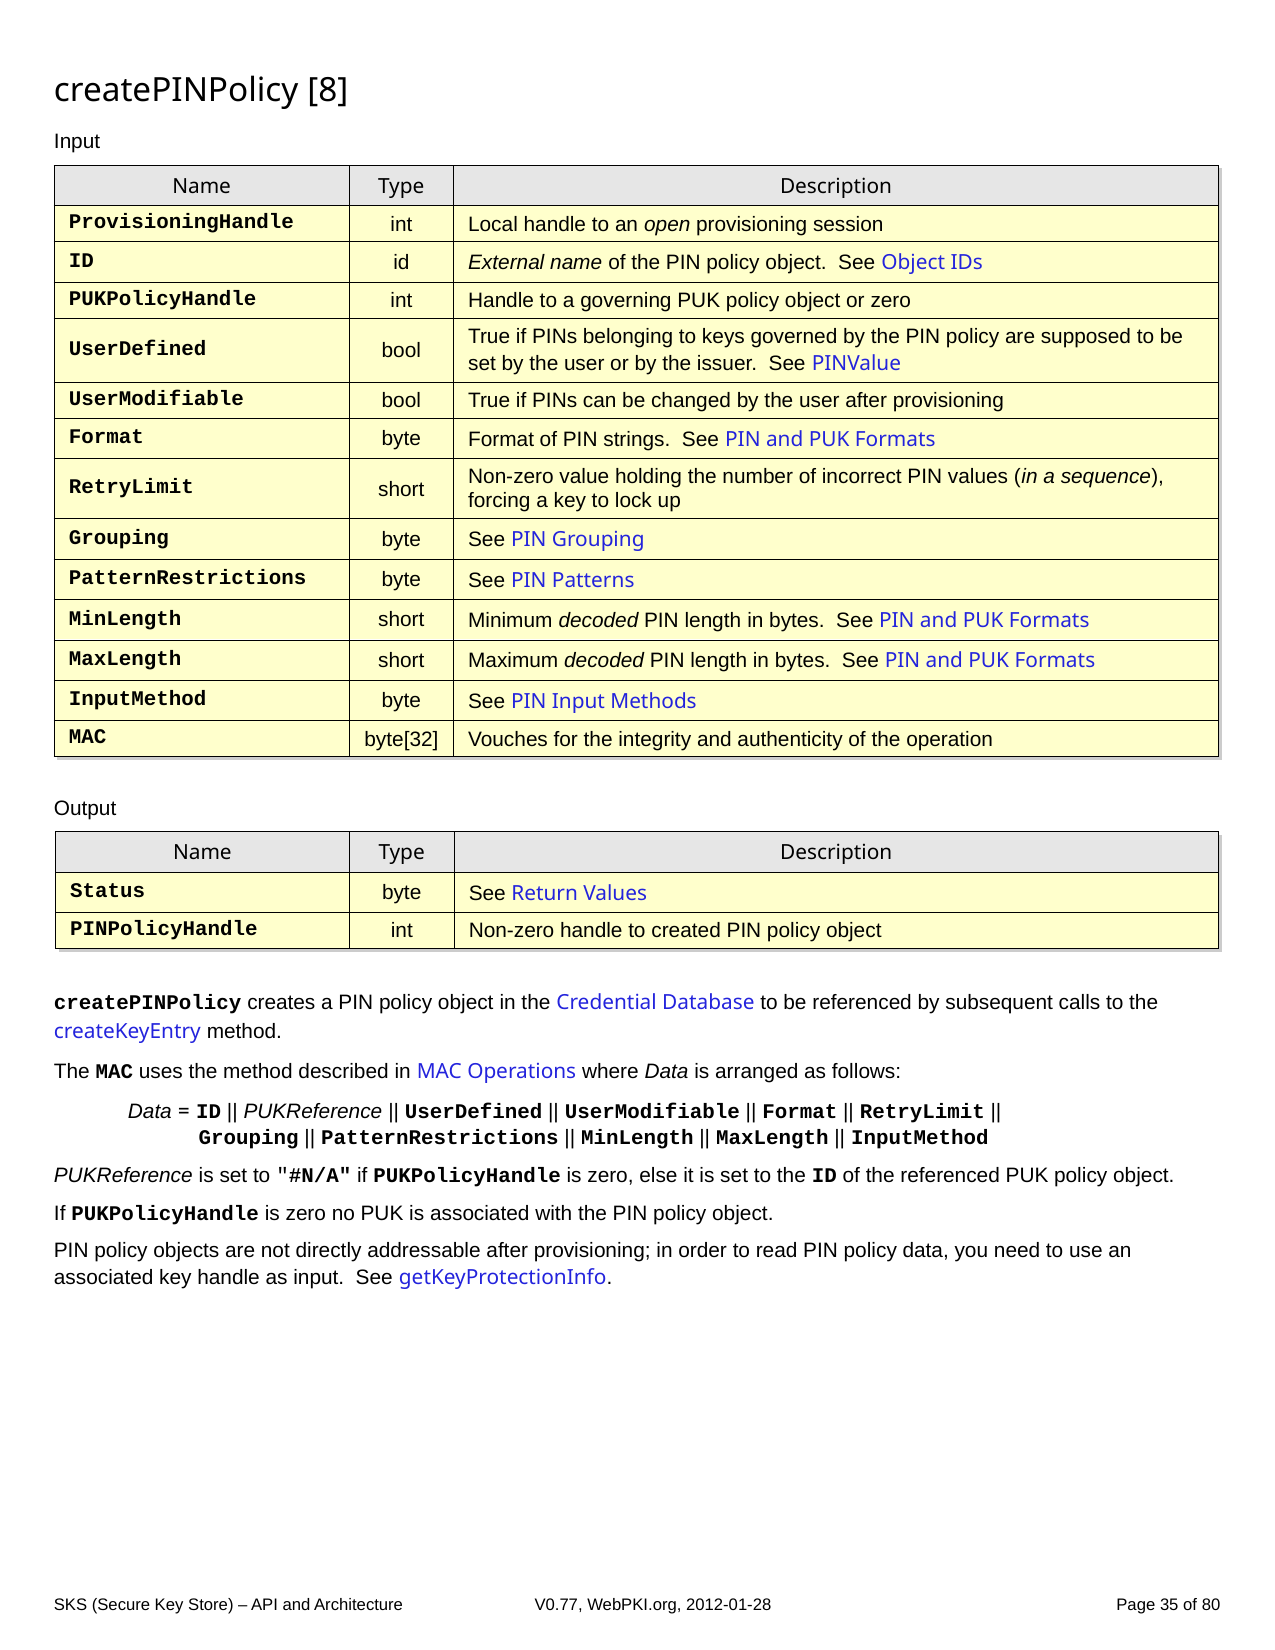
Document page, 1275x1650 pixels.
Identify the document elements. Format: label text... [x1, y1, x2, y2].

subtitle createPINPolicy [8] [54, 66, 1221, 111]
table_cell See PIN Input Methods [454, 681, 1218, 720]
table_cell ID [55, 242, 349, 282]
table_cell Grouping [55, 519, 349, 559]
table_cell See PIN Patterns [454, 560, 1218, 599]
table_cell External name of the PIN policy object. See Object IDs [454, 242, 1218, 282]
table_cell bool [350, 319, 453, 382]
table_cell UserModifiable [55, 383, 349, 418]
table_cell int [350, 283, 453, 318]
table_cell byte⁮[32] [350, 721, 453, 756]
table_cell UserDefined [55, 319, 349, 382]
table_cell short [350, 641, 453, 680]
table_header Description [455, 832, 1218, 872]
table_cell short [350, 600, 453, 639]
table_cell Local handle to an open provisioning session [454, 206, 1218, 241]
table_cell Status [56, 873, 349, 912]
table_cell InputMethod [55, 681, 349, 720]
text The MAC uses the method described in MAC Operations where Data is arranged as follows: [54, 1056, 1221, 1085]
table_cell Minimum decoded PIN length in bytes. See PIN and PUK Formats [454, 600, 1218, 639]
text Output [54, 796, 1221, 819]
table_header Type [350, 832, 454, 872]
table_cell byte [350, 419, 453, 458]
table_header Description [454, 166, 1218, 205]
table_header Name [56, 832, 349, 872]
table_cell Vouches for the integrity and authenticity of the operation [454, 721, 1218, 756]
table_cell MaxLength [55, 641, 349, 680]
table_cell PUKPolicyHandle [55, 283, 349, 318]
text PIN policy objects are not directly addressable after provisioning; in order to read PIN policy data, you need to use an associated key handle as input. See getKeyProtectionInfo. [54, 1238, 1221, 1290]
table_cell True if PINs can be changed by the user after provisioning [454, 383, 1218, 418]
table_header Type [350, 166, 453, 205]
table_cell Handle to a governing PUK policy object or zero [454, 283, 1218, 318]
table_cell Format of PIN strings. See PIN and PUK Formats [454, 419, 1218, 458]
text If PUKPolicyHandle is zero no PUK is associated with the PIN policy object. [54, 1200, 1221, 1226]
table_cell See PIN Grouping [454, 519, 1218, 559]
table_cell Format [55, 419, 349, 458]
table_cell short [350, 459, 453, 518]
table_cell int [350, 206, 453, 241]
table_header Name [55, 166, 349, 205]
table_cell See Return Values [455, 873, 1218, 912]
table_cell byte [350, 873, 454, 912]
table_cell PINPolicyHandle [56, 913, 349, 948]
table_cell ProvisioningHandle [55, 206, 349, 241]
table_cell byte [350, 560, 453, 599]
table_cell byte [350, 681, 453, 720]
text Data = ID || PUKReference || UserDefined || UserModifiable || Format || RetryLimit || Grouping || PatternRestrictions || MinLength || MaxLength || InputMethod [54, 1097, 1221, 1151]
table_cell int [350, 913, 454, 948]
table_cell Non-zero value holding the number of incorrect PIN values (in a sequence), forcing a key to lock up [454, 459, 1218, 518]
table_cell RetryLimit [55, 459, 349, 518]
table_cell Non-zero handle to created PIN policy object [455, 913, 1218, 948]
table_cell bool [350, 383, 453, 418]
table_cell id [350, 242, 453, 282]
text createPINPolicy creates a PIN policy object in the Credential Database to be referenced by subsequent calls to the createKeyEntry method. [54, 987, 1221, 1044]
text PUKReference is set to "#N/A" if PUKPolicyHandle is zero, else it is set to the ID of the referenced PUK policy object. [54, 1163, 1221, 1188]
text Input [54, 129, 1221, 153]
table_cell PatternRestrictions [55, 560, 349, 599]
table_cell True if PINs belonging to keys governed by the PIN policy are supposed to be set by the user or by the issuer. See PINValue [454, 319, 1218, 382]
table_cell byte [350, 519, 453, 559]
table_cell MAC [55, 721, 349, 756]
table_cell Maximum decoded PIN length in bytes. See PIN and PUK Formats [454, 641, 1218, 680]
table_cell MinLength [55, 600, 349, 639]
